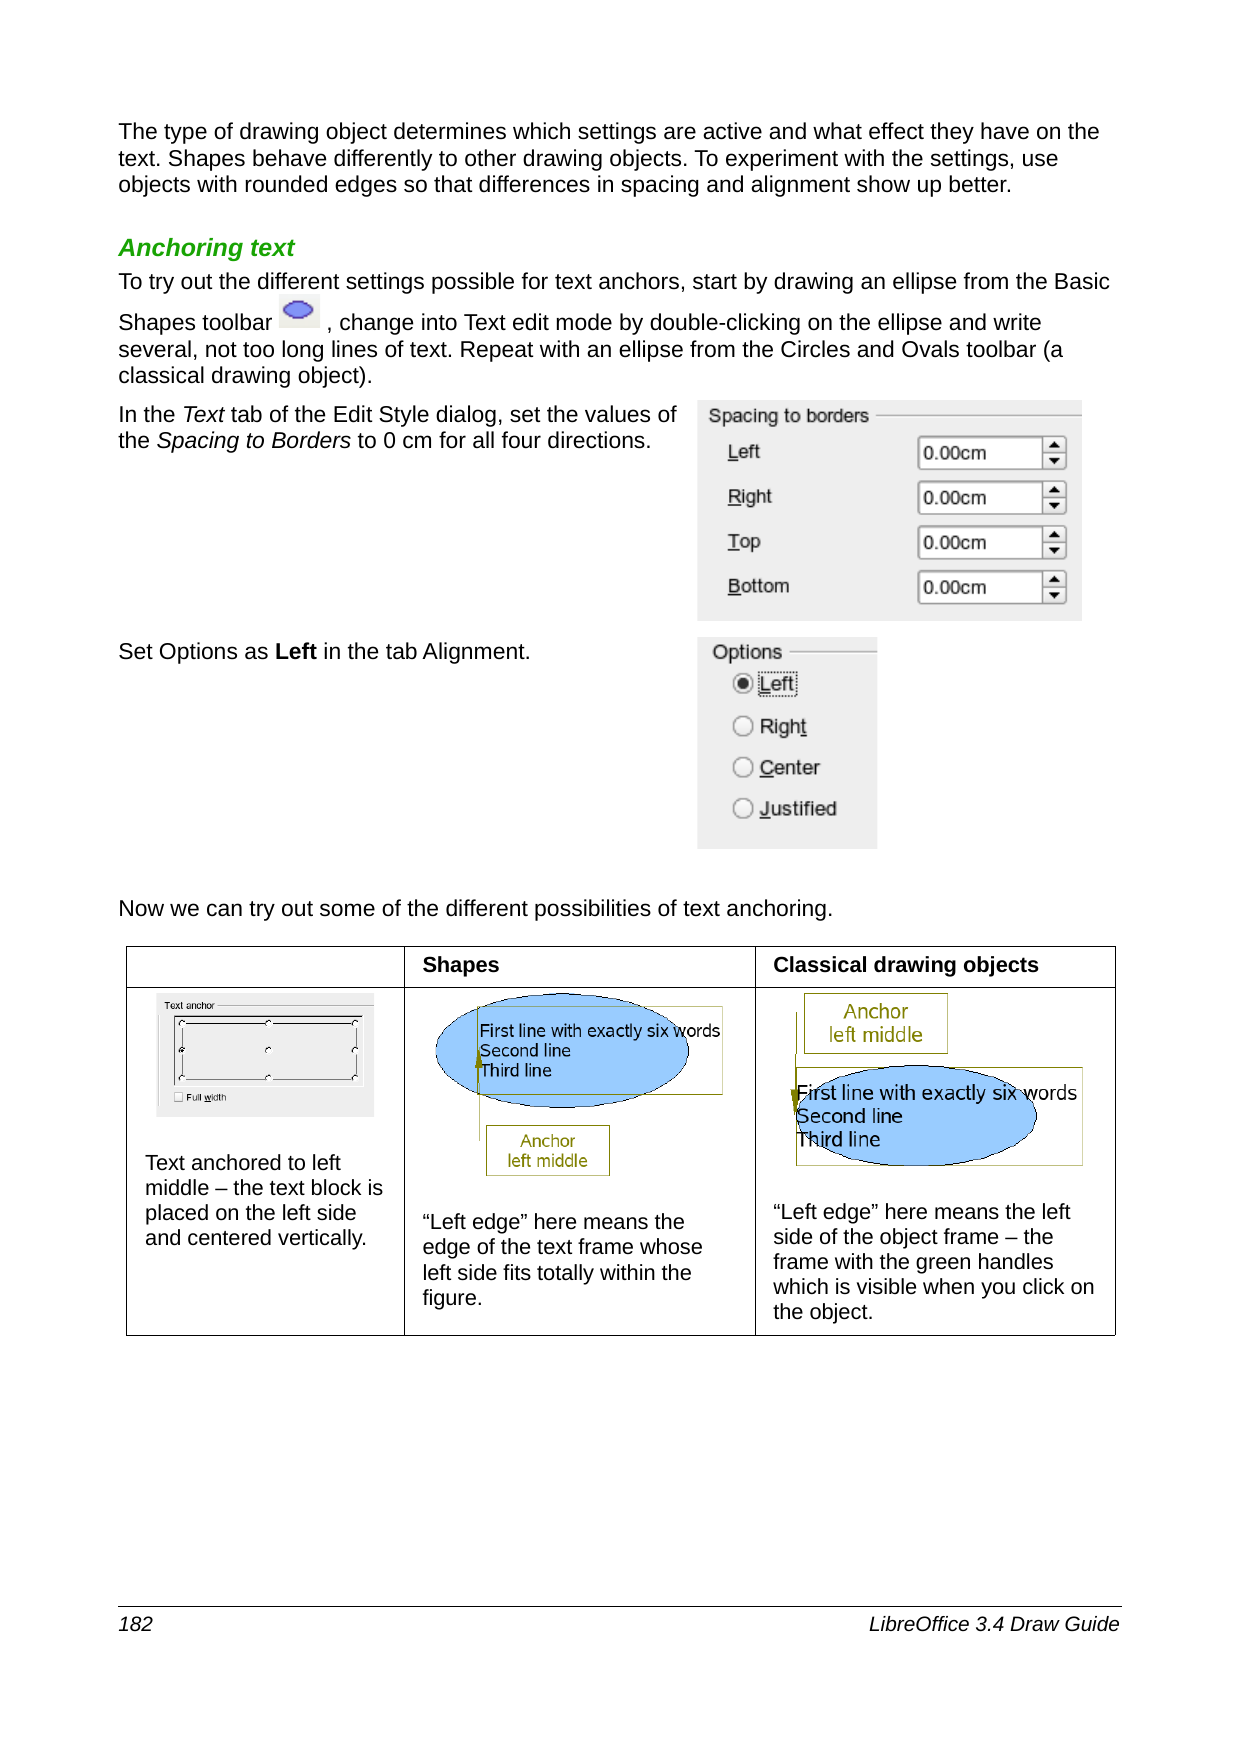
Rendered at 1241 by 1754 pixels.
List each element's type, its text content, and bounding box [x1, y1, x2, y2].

picture [697, 400, 1082, 621]
picture [278, 294, 321, 328]
picture [435, 993, 723, 1176]
text The type of drawing object determines which settings are active and what effect they have on the text. Shapes behave differently to other drawing objects. To experiment with the settings, use objects with rounded edges so that differences in spacing and alignment show up better. [118, 118, 1122, 197]
text To try out the different settings possible for text anchors, start by drawing an ellipse from the Basic Shapes toolbar , change into Text edit mode by double-clicking on the ellipse and write several, not too long lines of text. Repeat with an ellipse from the Circles and Ovals toolbar (a classical drawing object). [118, 268, 1122, 388]
text Now we can try out some of the different possibilities of text anchoring. [118, 895, 1122, 922]
table_header In the Text tab of the Edit Style dialog, set the values of the Spacing to Borders to 0 cm for all four directions. [118, 401, 697, 638]
table_cell Set Options as Left in the tab Alignment. [118, 638, 697, 872]
table_header [697, 401, 1122, 638]
table_header Classical drawing objects [756, 947, 1115, 987]
picture [787, 993, 1083, 1166]
table_cell Text anchored to left middle – the text block is placed on the left side and centered vertically. [127, 988, 404, 1334]
table_header Shapes [405, 947, 755, 987]
picture [697, 637, 878, 849]
table_cell “Left edge” here means the edge of the text frame whose left side fits totally within the figure. [405, 988, 755, 1334]
table_cell [697, 638, 1122, 872]
table_cell “Left edge” here means the left side of the object frame – the frame with the green handles which is visible when you click on the object. [756, 988, 1115, 1334]
subtitle Anchoring text [118, 233, 1122, 261]
picture [156, 993, 375, 1117]
table_header [127, 947, 404, 987]
